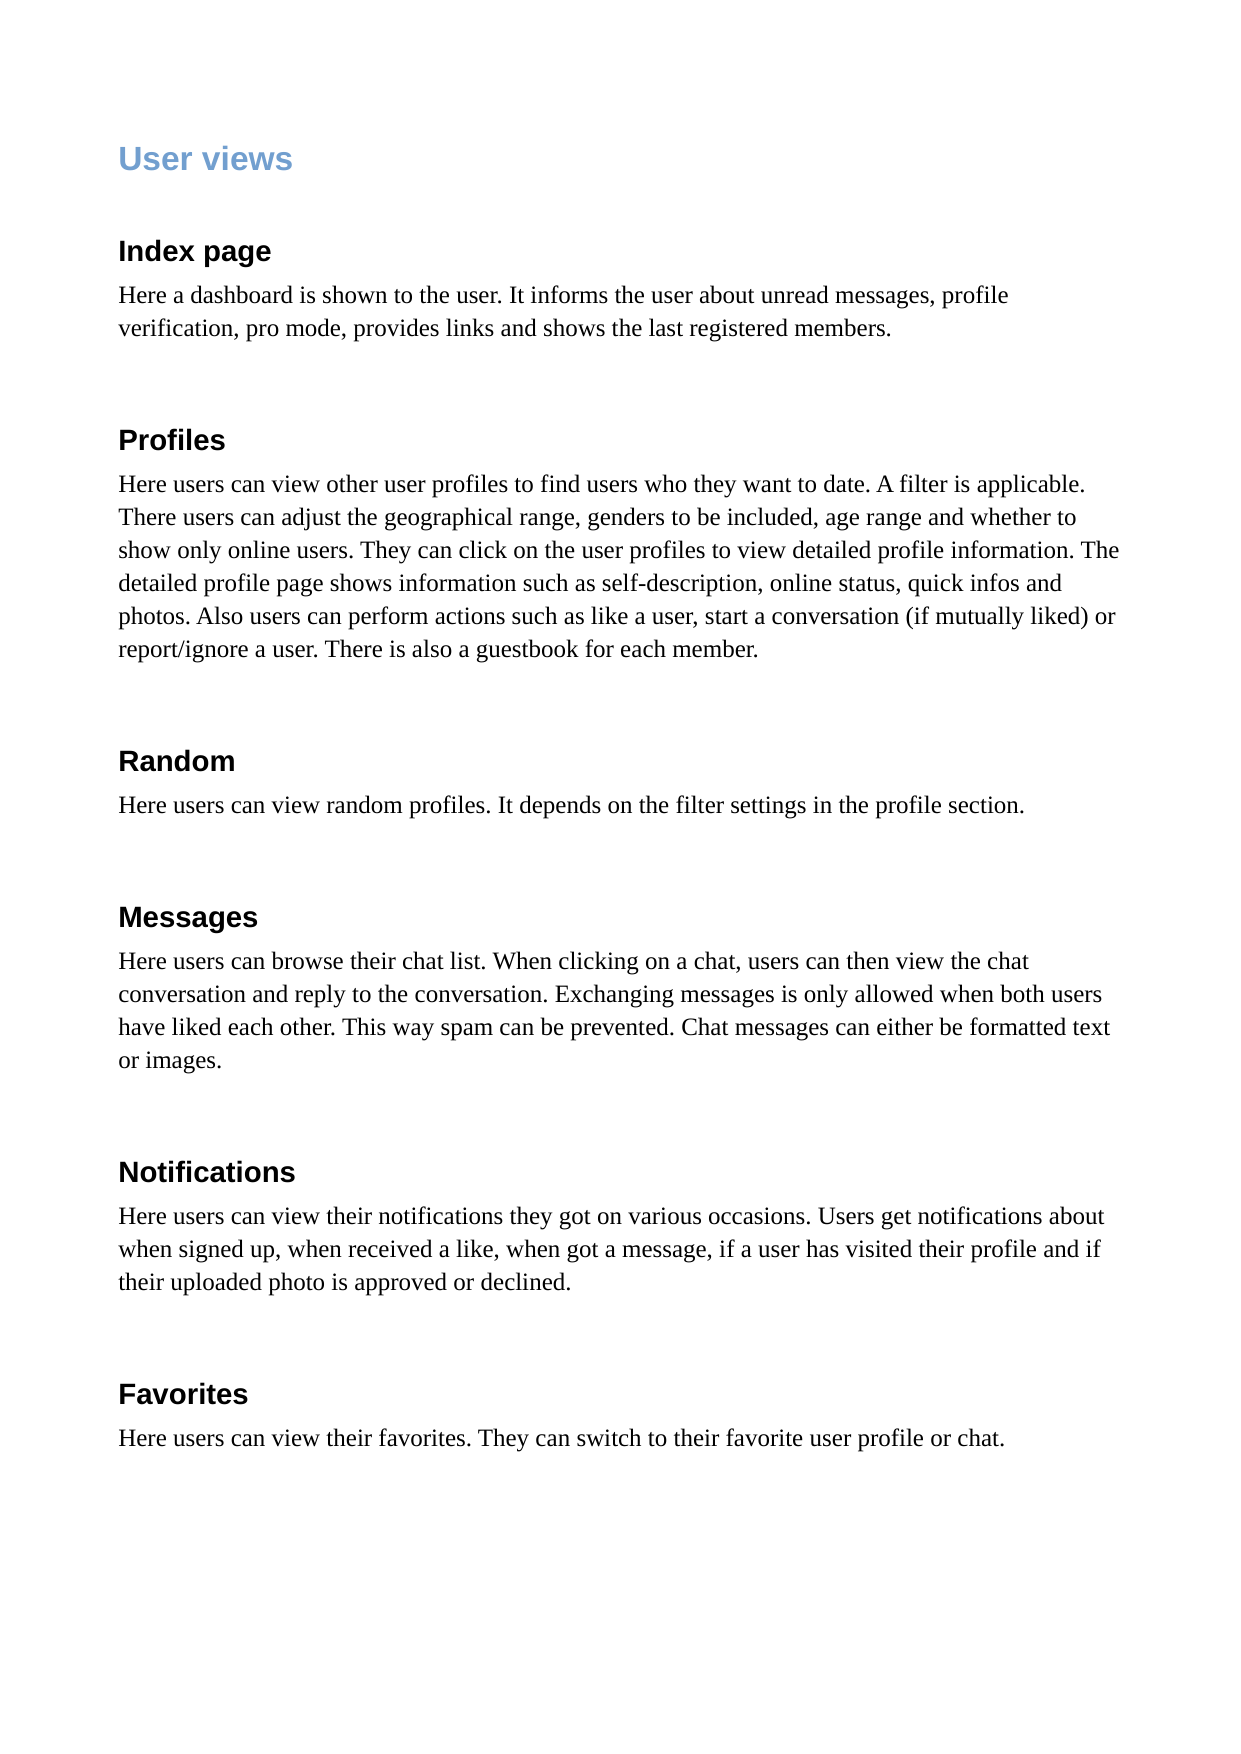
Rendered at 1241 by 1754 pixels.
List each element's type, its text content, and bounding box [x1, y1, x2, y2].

subtitle Messages [118, 900, 1122, 933]
text Here users can view their favorites. They can switch to their favorite user profile or chat. [118, 1423, 1122, 1452]
subtitle Favorites [118, 1377, 1122, 1411]
subtitle Profiles [118, 422, 1122, 456]
text Here users can browse their chat list. When clicking on a chat, users can then view the chat conversation and reply to the conversation. Exchanging messages is only allowed when both users have liked each other. This way spam can be prevented. Chat messages can either be formatted text or images. [118, 946, 1122, 1074]
subtitle Index page [118, 233, 1122, 267]
text Here users can view other user profiles to find users who they want to date. A filter is applicable. There users can adjust the geographical range, genders to be included, age range and whether to show only online users. They can click on the user profiles to view detailed profile information. The detailed profile page shows information such as self-description, online status, quick infos and photos. Also users can perform actions such as like a user, start a conversation (if mutually liked) or report/ignore a user. There is also a guestbook for each member. [118, 469, 1122, 663]
subtitle Random [118, 744, 1122, 777]
text Here users can view their notifications they got on various occasions. Users get notifications about when signed up, when received a like, when got a message, if a user has visited their profile and if their uploaded photo is approved or declined. [118, 1201, 1122, 1296]
subtitle Notifications [118, 1155, 1122, 1188]
subtitle User views [118, 139, 1122, 178]
text Here users can view random profiles. It depends on the filter settings in the profile section. [118, 790, 1122, 819]
text Here a dashboard is shown to the user. It informs the user about unread messages, profile verification, pro mode, provides links and shows the last registered members. [118, 280, 1122, 341]
